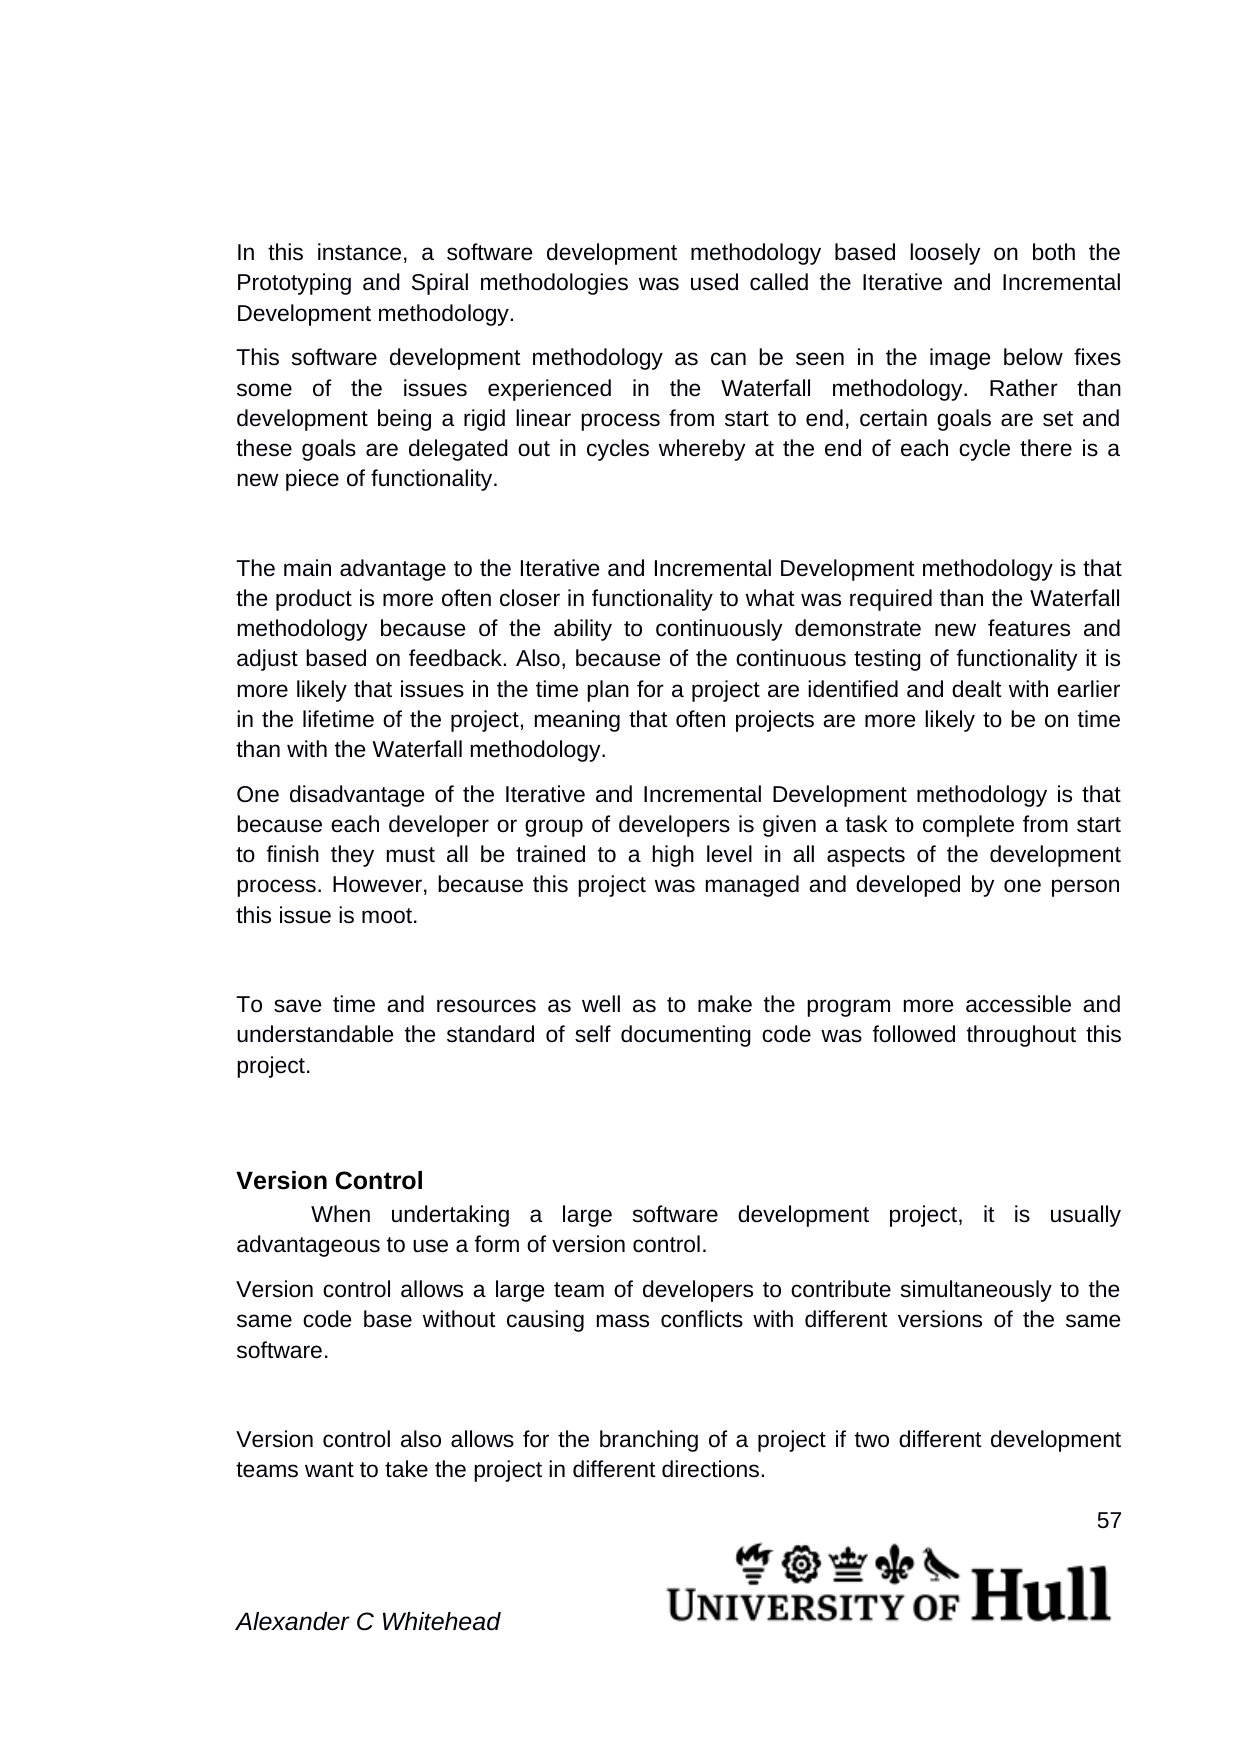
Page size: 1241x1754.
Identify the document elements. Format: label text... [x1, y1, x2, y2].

text One disadvantage of the Iterative and Incremental Development methodology is that because each developer or group of developers is given a task to complete from start to finish they must all be trained to a high level in all aspects of the development process. However, because this project was managed and developed by one person this issue is moot. [236, 781, 1122, 928]
picture [660, 1533, 1120, 1631]
text The main advantage to the Iterative and Incremental Development methodology is that the product is more often closer in functionality to what was required than the Waterfall methodology because of the ability to continuously demonstrate new features and adjust based on feedback. Also, because of the continuous testing of functionality it is more likely that issues in the time plan for a project are identified and dealt with earlier in the lifetime of the project, meaning that often projects are more likely to be on time than with the Waterfall methodology. [236, 555, 1122, 762]
text Version control allows a large team of developers to contribute simultaneously to the same code base without causing mass conflicts with different versions of the same software. [236, 1276, 1122, 1363]
text Version control also allows for the branching of a project if two different development teams want to take the project in different directions. [236, 1426, 1122, 1483]
subtitle Version Control [236, 1166, 1122, 1195]
text In this instance, a software development methodology based loosely on both the Prototyping and Spiral methodologies was used called the Iterative and Incremental Development methodology. [236, 239, 1122, 326]
text This software development methodology as can be seen in the image below fixes some of the issues experienced in the Waterfall methodology. Rather than development being a rigid linear process from start to end, certain goals are set and these goals are delegated out in cycles whereby at the end of each cycle there is a new piece of functionality. [236, 344, 1122, 492]
text To save time and resources as well as to make the program more accessible and understandable the standard of self documenting code was followed throughout this project. [236, 991, 1122, 1078]
text When undertaking a large software development project, it is usually advantageous to use a form of version control. [236, 1201, 1122, 1258]
